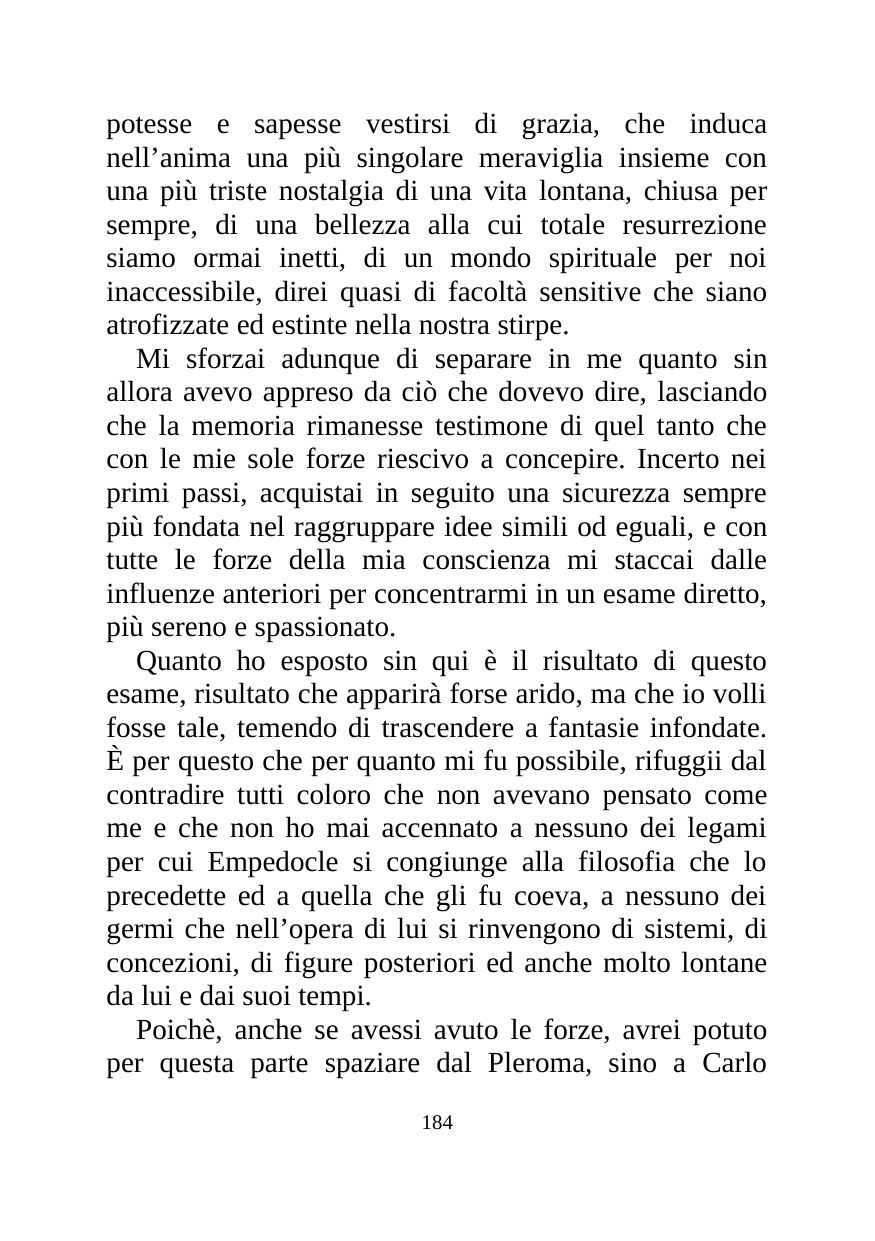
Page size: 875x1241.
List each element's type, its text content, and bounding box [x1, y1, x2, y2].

text potesse e sapesse vestirsi di grazia, che induca nell’anima una più singolare meraviglia insieme con una più triste nostalgia di una vita lontana, chiusa per sempre, di una bellezza alla cui totale resurrezione siamo ormai inetti, di un mondo spirituale per noi inaccessibile, direi quasi di facoltà sensitive che siano atrofizzate ed estinte nella nostra stirpe. [106, 106, 768, 341]
text Quanto ho esposto sin qui è il risultato di questo esame, risultato che apparirà forse arido, ma che io volli fosse tale, temendo di trascendere a fantasie infondate. È per questo che per quanto mi fu possibile, rifuggii dal contradire tutti coloro che non avevano pensato come me e che non ho mai accennato a nessuno dei legami per cui Empedocle si congiunge alla filosofia che lo precedette ed a quella che gli fu coeva, a nessuno dei germi che nell’opera di lui si rinvengono di sistemi, di concezioni, di figure posteriori ed anche molto lontane da lui e dai suoi tempi. [106, 643, 768, 1012]
text Poichè, anche se avessi avuto le forze, avrei potuto per questa parte spaziare dal Pleroma, sino a Carlo [106, 1012, 768, 1079]
text Mi sforzai adunque di separare in me quanto sin allora avevo appreso da ciò che dovevo dire, lasciando che la memoria rimanesse testimone di quel tanto che con le mie sole forze riescivo a concepire. Incerto nei primi passi, acquistai in seguito una sicurezza sempre più fondata nel raggruppare idee simili od eguali, e con tutte le forze della mia conscienza mi staccai dalle influenze anteriori per concentrarmi in un esame diretto, più sereno e spassionato. [106, 341, 768, 643]
